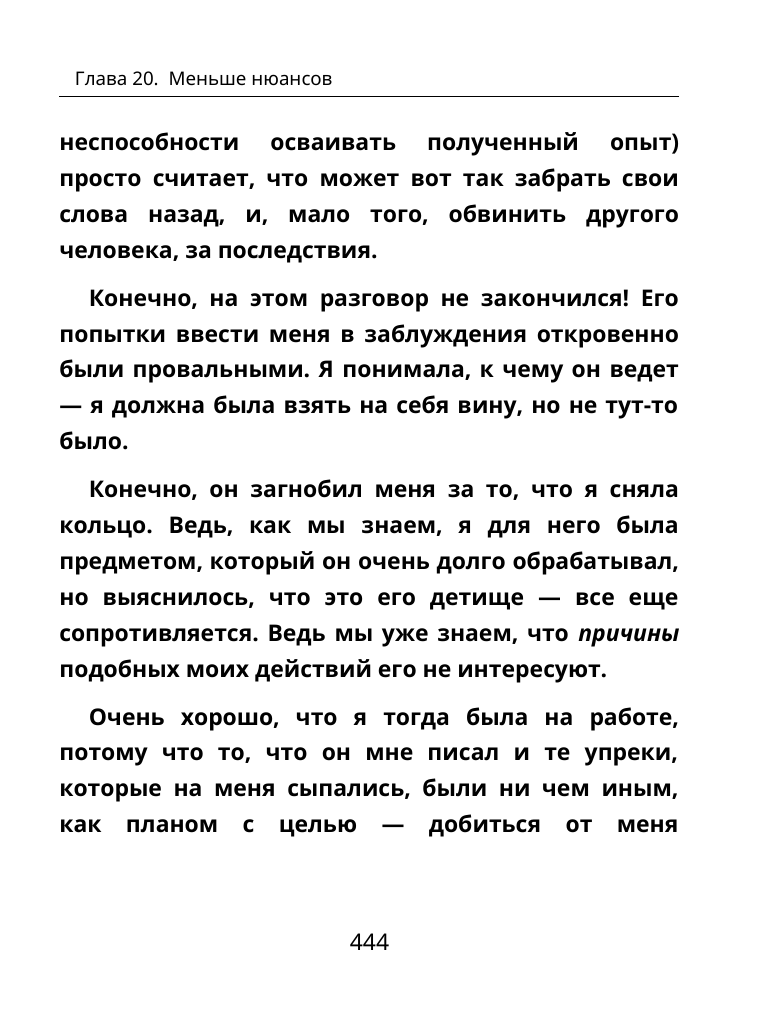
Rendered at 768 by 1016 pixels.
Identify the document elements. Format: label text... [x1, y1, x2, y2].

text неспособности осваивать полученный опыт) просто считает, что может вот так забрать свои слова назад, и, мало того, обвинить другого человека, за последствия. [59, 126, 679, 265]
text Очень хорошо, что я тогда была на работе, потому что то, что он мне писал и те упреки, которые на меня сыпались, были ни чем иным, как планом с целью — добиться от меня [59, 700, 679, 839]
text Конечно, он загнобил меня за то, что я сняла кольцо. Ведь, как мы знаем, я для него была предметом, который он очень долго обрабатывал, но выяснилось, что это его детище — все еще сопротивляется. Ведь мы уже знаем, что причины подобных моих действий его не интересуют. [59, 473, 679, 684]
text Конечно, на этом разговор не закончился! Его попытки ввести меня в заблуждения откровенно были провальными. Я понимала, к чему он ведет — я должна была взять на себя вину, но не тут-то было. [59, 282, 679, 457]
